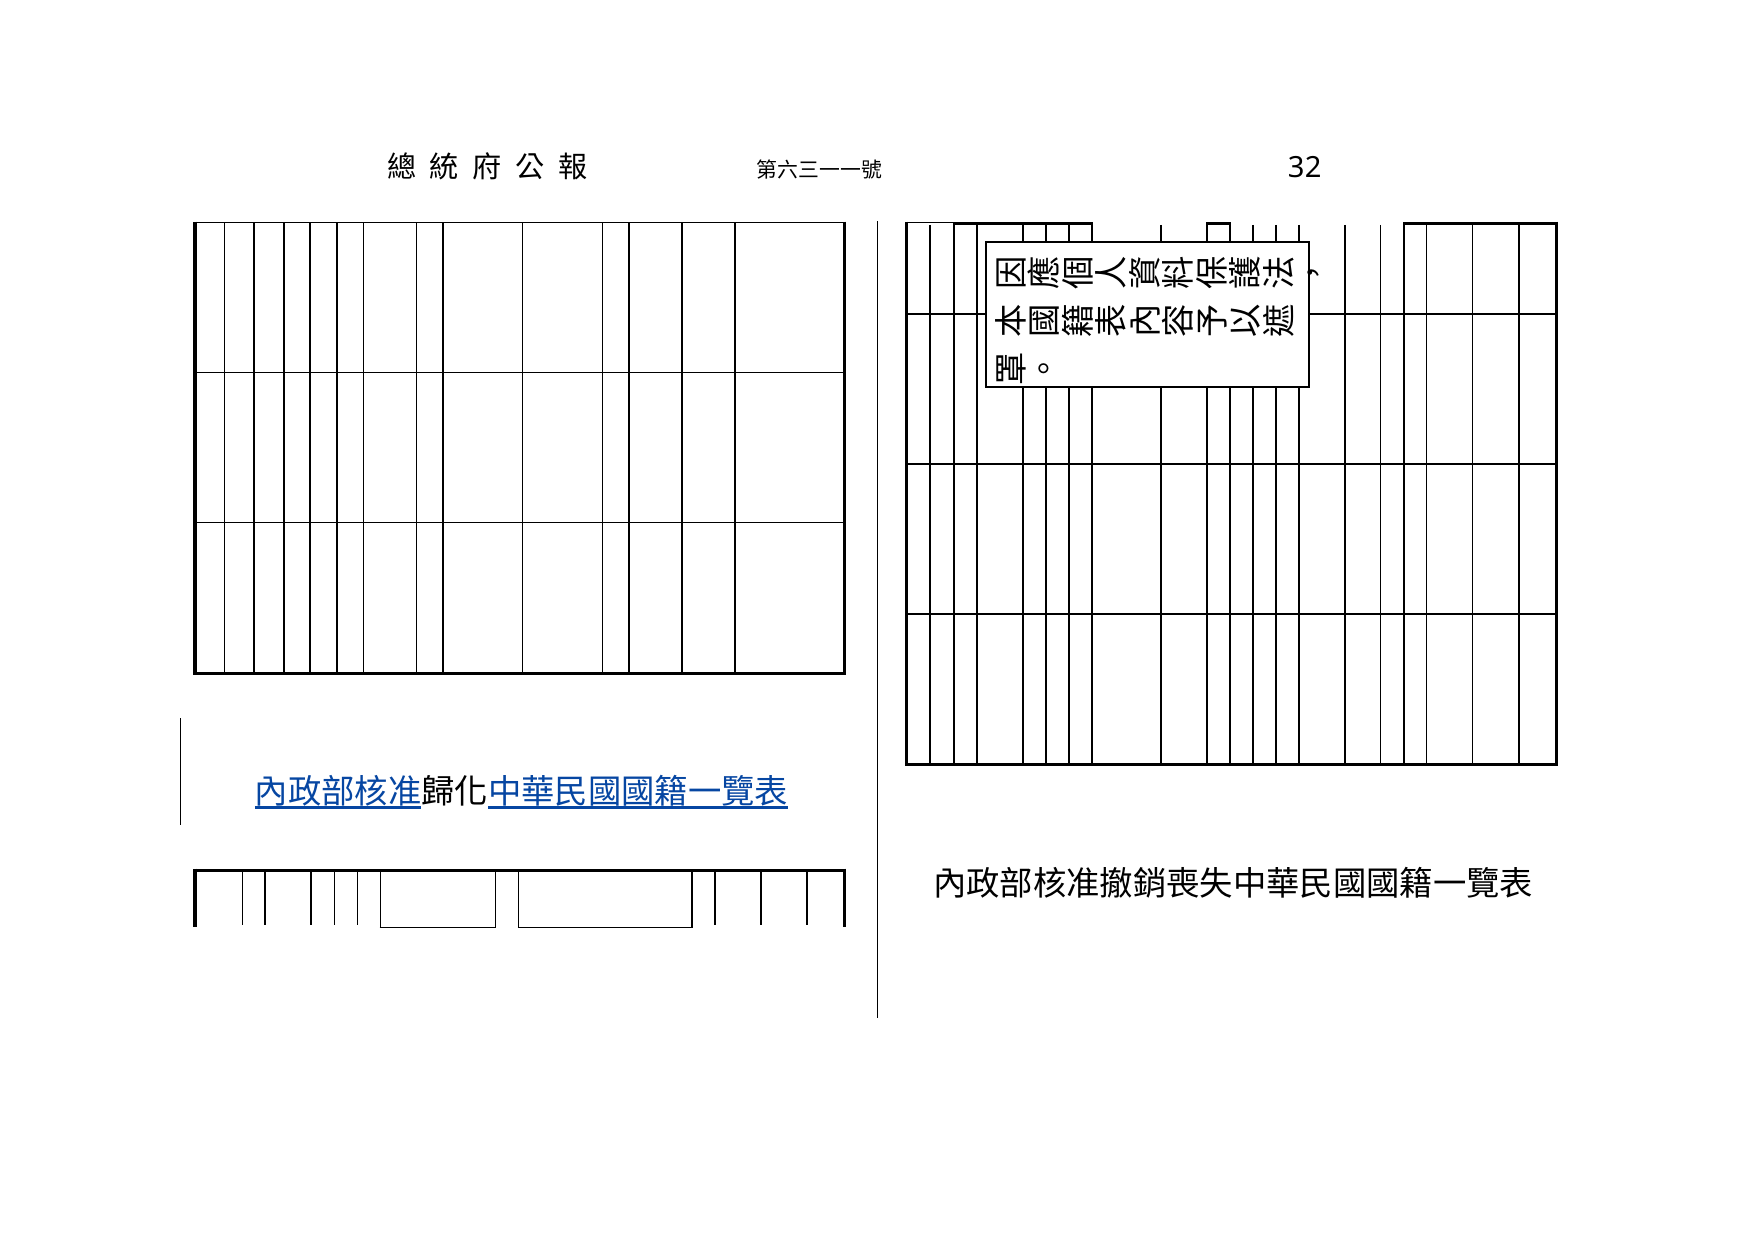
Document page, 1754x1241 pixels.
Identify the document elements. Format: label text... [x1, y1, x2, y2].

table_header [978, 225, 1022, 313]
table_cell [1473, 465, 1496, 613]
table_cell [736, 373, 771, 522]
table_cell [683, 223, 709, 372]
table_cell [1520, 615, 1555, 763]
table_cell [1070, 465, 1091, 613]
table_cell [1300, 315, 1322, 463]
table_cell [576, 373, 602, 522]
table_cell [470, 223, 496, 372]
table_cell [603, 373, 628, 522]
table_cell [806, 373, 843, 522]
table_cell [1138, 388, 1160, 463]
table_cell [1473, 615, 1496, 763]
table_header [715, 872, 761, 927]
table_header [381, 872, 495, 927]
table_cell [1277, 388, 1298, 463]
table_cell [255, 523, 283, 672]
table_cell [311, 223, 336, 372]
table_cell [771, 523, 806, 672]
table_cell [1520, 465, 1555, 613]
table_cell [197, 523, 224, 672]
table_cell [978, 465, 1000, 613]
table_cell [1300, 615, 1322, 763]
table_cell [576, 523, 602, 672]
table_cell [656, 223, 681, 372]
table_header [807, 872, 843, 927]
table_cell [930, 223, 953, 313]
table_cell [390, 523, 416, 672]
table_cell [496, 373, 522, 522]
table_cell [523, 223, 549, 372]
table_cell [1208, 465, 1229, 613]
table_cell [338, 223, 363, 372]
table_header [1047, 225, 1068, 241]
table_cell [1322, 315, 1344, 463]
table_header [311, 872, 334, 927]
table_cell [1047, 465, 1068, 613]
table_cell [908, 465, 929, 613]
table_header [519, 872, 691, 927]
table_header [1473, 225, 1518, 313]
table_cell [1450, 465, 1472, 613]
table_cell [1208, 615, 1229, 763]
table_cell [496, 223, 522, 372]
table_cell [1346, 465, 1380, 613]
table_cell [1381, 222, 1403, 313]
table_cell [1346, 315, 1380, 463]
table_cell [549, 523, 576, 672]
table_cell [1276, 222, 1299, 241]
table_cell [496, 523, 522, 672]
table_header [1405, 225, 1426, 313]
table_cell [1277, 465, 1298, 613]
table_cell [1024, 465, 1045, 613]
table_cell [656, 373, 681, 522]
table_cell [1231, 388, 1252, 463]
table_cell [1427, 465, 1450, 613]
table_header [357, 872, 380, 927]
table_cell [417, 523, 442, 672]
table_header [334, 872, 357, 927]
table_cell [1381, 315, 1403, 463]
table_cell [1162, 615, 1184, 763]
table_cell [1162, 465, 1184, 613]
table_cell [444, 373, 469, 522]
table_cell [225, 523, 253, 672]
table_cell [1381, 615, 1403, 763]
table_cell [771, 223, 806, 372]
table_cell [806, 223, 843, 372]
table_cell [311, 523, 336, 672]
table_cell [1496, 615, 1518, 763]
table_cell [549, 223, 576, 372]
table_cell [523, 523, 549, 672]
table_cell [1345, 222, 1381, 313]
table_cell [1496, 315, 1518, 463]
table_cell [1254, 615, 1275, 763]
table_cell [1473, 315, 1496, 463]
table_header [1070, 225, 1091, 241]
table_cell [1254, 465, 1275, 613]
table_cell [444, 523, 469, 672]
text 內政部核准撤銷喪失中華民國國籍一覽表 [907, 810, 1559, 916]
table_cell [630, 523, 656, 672]
table_cell [444, 223, 469, 372]
table_cell [1231, 465, 1252, 613]
table_cell [1115, 388, 1138, 463]
table_cell [736, 523, 771, 672]
table_cell [1231, 615, 1252, 763]
table_cell [1496, 465, 1518, 613]
table_cell [908, 315, 929, 463]
table_cell [1184, 388, 1206, 463]
table_cell [1000, 388, 1022, 463]
table_cell [311, 373, 336, 522]
table_cell [1115, 465, 1138, 613]
table_cell [417, 373, 442, 522]
table_cell [1299, 222, 1345, 313]
table_cell [390, 223, 416, 372]
table_cell [1405, 465, 1426, 613]
table_cell [978, 615, 1000, 763]
table_cell [1300, 465, 1322, 613]
table_header [242, 872, 265, 927]
table_cell [955, 615, 976, 763]
table_cell [197, 223, 224, 372]
table_cell [1184, 615, 1206, 763]
table_cell [1381, 465, 1403, 613]
table_cell [470, 523, 496, 672]
table_cell [225, 223, 253, 372]
table_cell [978, 315, 1000, 463]
table_cell [1161, 222, 1206, 241]
table_cell [1184, 465, 1206, 613]
table_cell [390, 373, 416, 522]
table_cell [1162, 388, 1184, 463]
table_cell [1405, 615, 1426, 763]
table_header [1208, 225, 1229, 241]
table_cell [683, 523, 709, 672]
table_cell [736, 223, 771, 372]
table_cell [364, 223, 390, 372]
table_cell [1070, 388, 1091, 463]
table_cell [771, 373, 806, 522]
table_cell [1024, 388, 1045, 463]
table_cell [285, 523, 309, 672]
table_cell [1231, 222, 1253, 241]
table_cell [630, 373, 656, 522]
table_cell [603, 223, 628, 372]
table_cell [549, 373, 576, 522]
table_cell [1427, 615, 1450, 763]
table_cell [908, 615, 929, 763]
table_cell [364, 373, 390, 522]
table_cell [523, 373, 549, 522]
table_header [265, 872, 311, 927]
table_cell [285, 223, 309, 372]
table_cell [1427, 315, 1450, 463]
table_header [1024, 225, 1045, 241]
table_cell [197, 373, 224, 522]
table_cell [709, 373, 734, 522]
table_cell [630, 223, 656, 372]
table_cell [470, 373, 496, 522]
table_cell [908, 223, 930, 313]
text 內政部核准歸化中華民國國籍一覽表 [195, 718, 847, 825]
table_cell [1450, 615, 1472, 763]
table_cell [1093, 615, 1115, 763]
table_cell [1047, 388, 1068, 463]
table_cell [576, 223, 602, 372]
table_cell [1322, 615, 1344, 763]
table_cell [1000, 465, 1022, 613]
table_cell [225, 373, 253, 522]
table_header [693, 872, 715, 927]
table_cell [285, 373, 309, 522]
table_cell [1000, 615, 1022, 763]
table_header [496, 872, 518, 927]
table_cell [931, 465, 953, 613]
table_header [1520, 225, 1555, 313]
table_cell [931, 315, 953, 463]
table_cell [1093, 388, 1115, 463]
table_cell [1450, 315, 1472, 463]
table_cell [338, 373, 363, 522]
table_cell [1253, 222, 1276, 241]
table_cell [656, 523, 681, 672]
table_cell [931, 615, 953, 763]
table_cell [1093, 222, 1161, 241]
table_cell [1520, 315, 1555, 463]
table_cell [1093, 465, 1115, 613]
table_cell [1277, 615, 1298, 763]
table_cell [1322, 465, 1344, 613]
table_cell [709, 523, 734, 672]
table_cell [1346, 615, 1380, 763]
table_cell [255, 373, 283, 522]
table_cell [1405, 315, 1426, 463]
table_cell [417, 223, 442, 372]
table_header [1427, 225, 1472, 313]
table_cell [1047, 615, 1068, 763]
table_cell [364, 523, 390, 672]
table_cell [683, 373, 709, 522]
table_cell [1024, 615, 1045, 763]
table_cell [1138, 615, 1160, 763]
table_header [761, 872, 807, 927]
table_cell [806, 523, 843, 672]
table_cell [1138, 465, 1160, 613]
table_cell [338, 523, 363, 672]
table_cell [603, 523, 628, 672]
table_cell [1115, 615, 1138, 763]
table_cell [1070, 615, 1091, 763]
table_header [955, 225, 976, 313]
table_cell [255, 223, 283, 372]
table_cell [1254, 388, 1275, 463]
table_cell [1208, 388, 1229, 463]
table_cell [955, 465, 976, 613]
table_cell [709, 223, 734, 372]
table_cell [955, 315, 976, 463]
table_header [197, 872, 242, 927]
